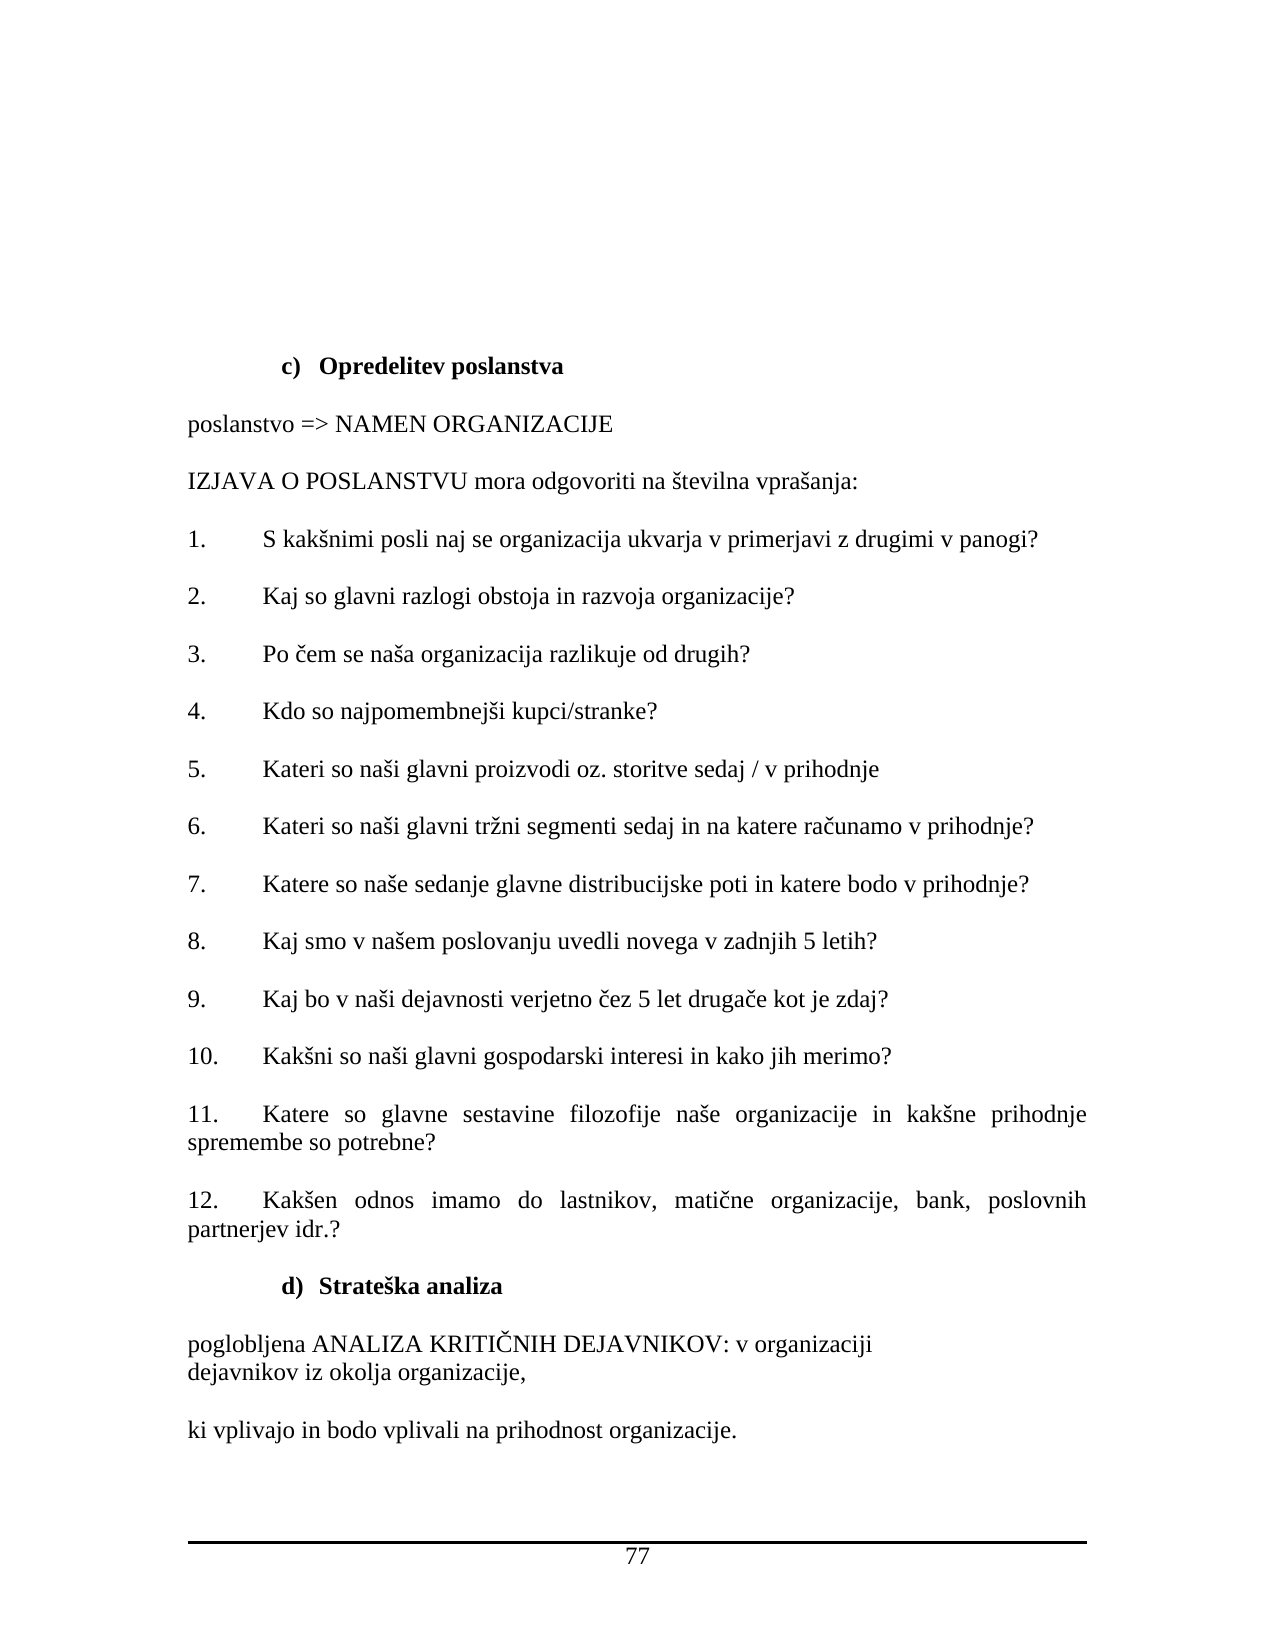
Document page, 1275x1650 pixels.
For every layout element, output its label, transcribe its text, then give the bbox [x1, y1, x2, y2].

text 5. Kateri so naši glavni proizvodi oz. storitve sedaj / v prihodnje [187, 754, 1087, 782]
text 1. S kakšnimi posli naj se organizacija ukvarja v primerjavi z drugimi v panogi? [187, 524, 1087, 552]
text 9. Kaj bo v naši dejavnosti verjetno čez 5 let drugače kot je zdaj? [187, 984, 1087, 1012]
text 11. Katere so glavne sestavine filozofije naše organizacije in kakšne prihodnje spremembe so potrebne? [187, 1099, 1087, 1156]
text 3. Po čem se naša organizacija razlikuje od drugih? [187, 639, 1087, 667]
text 2. Kaj so glavni razlogi obstoja in razvoja organizacije? [187, 581, 1087, 610]
text 12. Kakšen odnos imamo do lastnikov, matične organizacije, bank, poslovnih partnerjev idr.? [187, 1185, 1087, 1242]
text IZJAVA O POSLANSTVU mora odgovoriti na številna vprašanja: [187, 466, 1087, 495]
text dejavnikov iz okolja organizacije, [187, 1357, 1087, 1386]
list Opredelitev poslanstva [281, 351, 1087, 380]
text 6. Kateri so naši glavni tržni segmenti sedaj in na katere računamo v prihodnje? [187, 811, 1087, 840]
text 8. Kaj smo v našem poslovanju uvedli novega v zadnjih 5 letih? [187, 926, 1087, 955]
text 7. Katere so naše sedanje glavne distribucijske poti in katere bodo v prihodnje? [187, 869, 1087, 897]
list Strateška analiza [281, 1271, 1087, 1300]
text poglobljena ANALIZA KRITIČNIH DEJAVNIKOV: v organizaciji [187, 1329, 1087, 1357]
text 4. Kdo so najpomembnejši kupci/stranke? [187, 696, 1087, 725]
text 10. Kakšni so naši glavni gospodarski interesi in kako jih merimo? [187, 1041, 1087, 1070]
text ki vplivajo in bodo vplivali na prihodnost organizacije. [187, 1415, 1087, 1444]
text poslanstvo => NAMEN ORGANIZACIJE [187, 409, 1087, 437]
